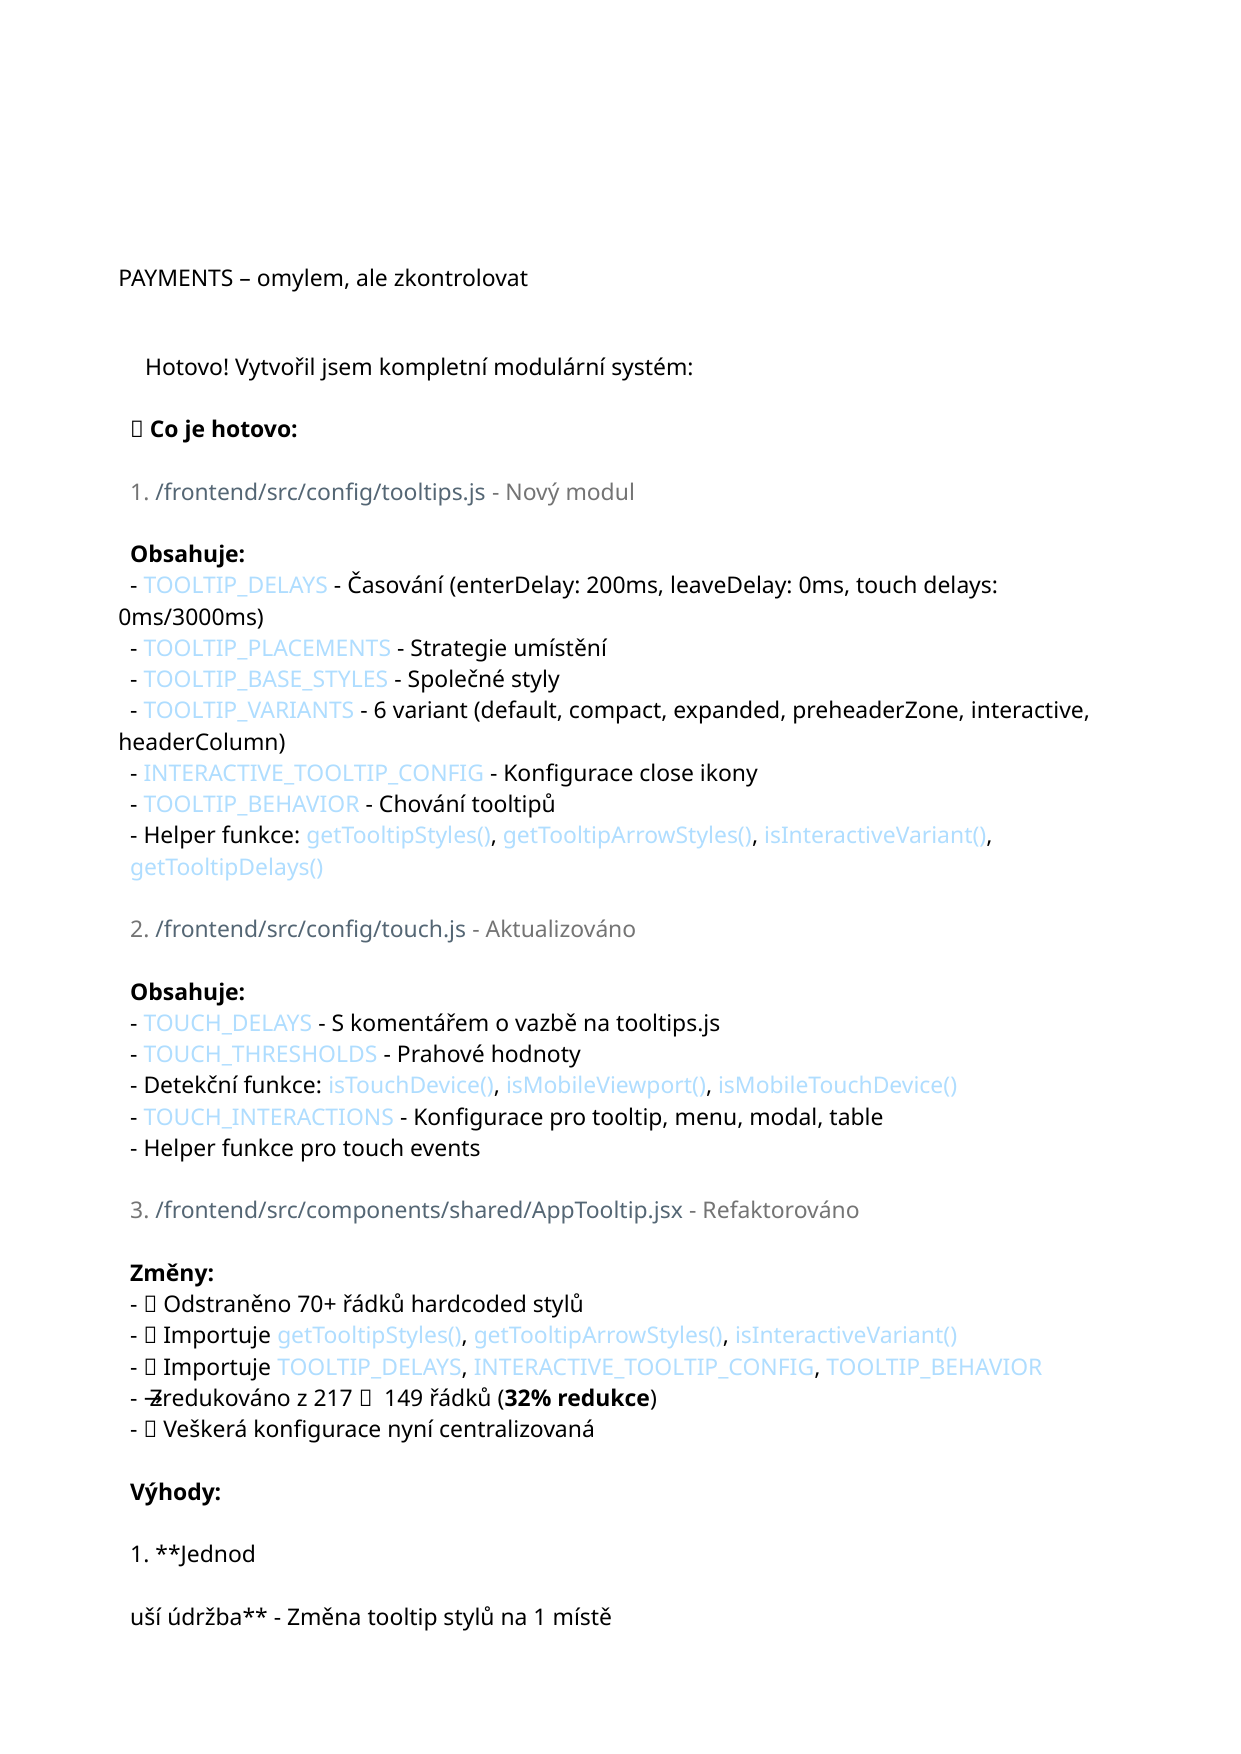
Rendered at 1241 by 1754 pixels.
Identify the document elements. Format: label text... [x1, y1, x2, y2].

text - ✅ Zredukováno z 217 → 149 řádků (32% redukce) [118, 1382, 1122, 1413]
text - TOUCH_INTERACTIONS - Konfigurace pro tooltip, menu, modal, table [118, 1101, 1122, 1132]
text - ✅ Importuje TOOLTIP_DELAYS, INTERACTIVE_TOOLTIP_CONFIG, TOOLTIP_BEHAVIOR [118, 1351, 1122, 1382]
text PAYMENTS – omylem, ale zkontrolovat [118, 262, 1122, 293]
text Obsahuje: [118, 538, 1122, 569]
text Změny: [118, 1257, 1122, 1288]
text - Detekční funkce: isTouchDevice(), isMobileViewport(), isMobileTouchDevice() [118, 1069, 1122, 1101]
text - Helper funkce pro touch events [118, 1132, 1122, 1163]
text - ✅ Importuje getTooltipStyles(), getTooltipArrowStyles(), isInteractiveVariant() [118, 1319, 1122, 1351]
text 3. /frontend/src/components/shared/AppTooltip.jsx - Refaktorováno [118, 1194, 1122, 1226]
text - TOOLTIP_PLACEMENTS - Strategie umístění [118, 632, 1122, 663]
text Výhody: [118, 1476, 1122, 1507]
text - TOOLTIP_BEHAVIOR - Chování tooltipů [118, 788, 1122, 819]
text - ✅ Odstraněno 70+ řádků hardcoded stylů [118, 1288, 1122, 1319]
text 1. /frontend/src/config/tooltips.js - Nový modul [118, 476, 1122, 507]
text - TOUCH_DELAYS - S komentářem o vazbě na tooltips.js [118, 1007, 1122, 1038]
text - TOOLTIP_VARIANTS - 6 variant (default, compact, expanded, preheaderZone, interactive, headerColumn) [118, 694, 1122, 757]
text - INTERACTIVE_TOOLTIP_CONFIG - Konfigurace close ikony [118, 757, 1122, 788]
text - TOOLTIP_BASE_STYLES - Společné styly [118, 663, 1122, 694]
text Obsahuje: [118, 976, 1122, 1007]
text ⏺ Hotovo! Vytvořil jsem kompletní modulární systém: [118, 351, 1122, 382]
text uší údržba** - Změna tooltip stylů na 1 místě [118, 1601, 1122, 1632]
text 2. /frontend/src/config/touch.js - Aktualizováno [118, 913, 1122, 944]
text - ✅ Veškerá konfigurace nyní centralizovaná [118, 1413, 1122, 1444]
text - TOOLTIP_DELAYS - Časování (enterDelay: 200ms, leaveDelay: 0ms, touch delays: 0ms/3000ms) [118, 569, 1122, 632]
text getTooltipDelays() [118, 851, 1122, 882]
text - Helper funkce: getTooltipStyles(), getTooltipArrowStyles(), isInteractiveVariant(), [118, 819, 1122, 851]
text 1. **Jednod [118, 1538, 1122, 1569]
text - TOUCH_THRESHOLDS - Prahové hodnoty [118, 1038, 1122, 1069]
text ✅ Co je hotovo: [118, 413, 1122, 444]
